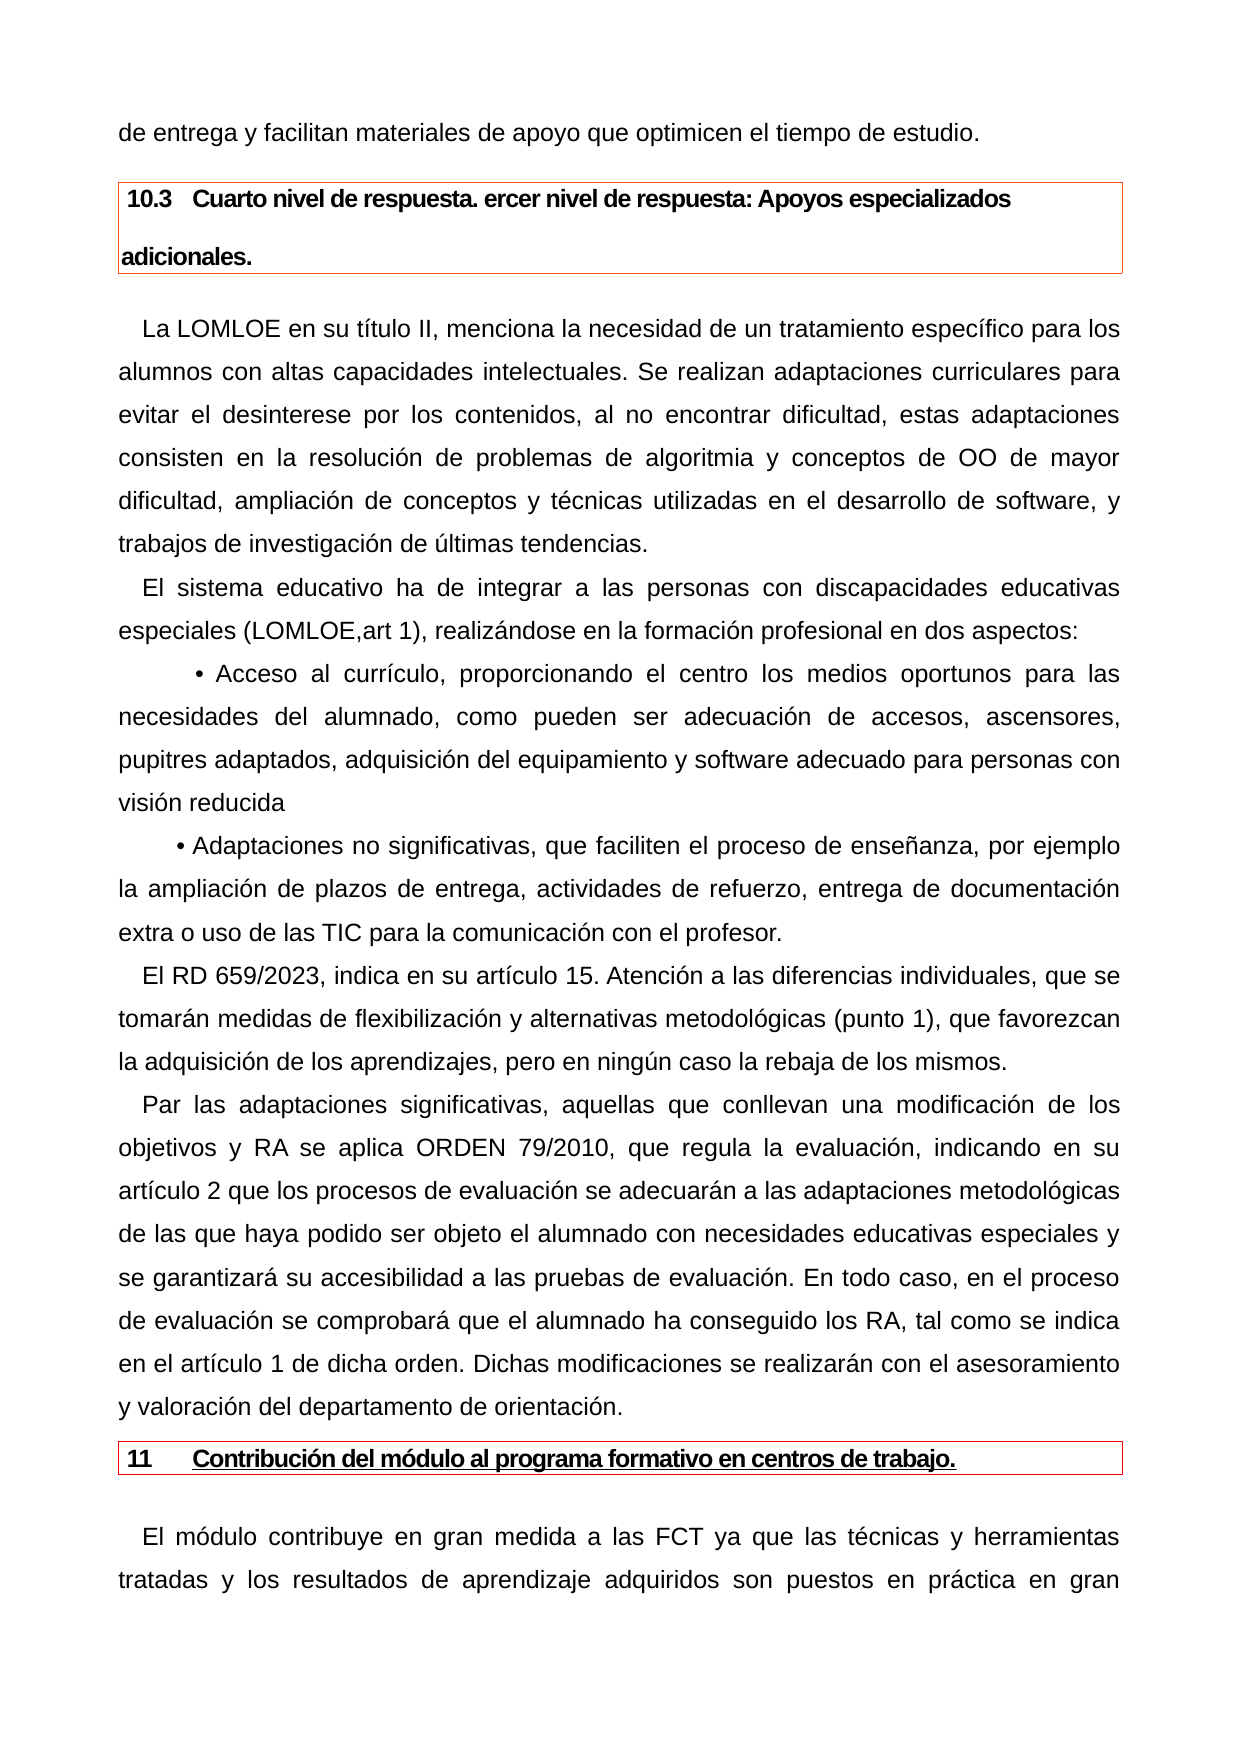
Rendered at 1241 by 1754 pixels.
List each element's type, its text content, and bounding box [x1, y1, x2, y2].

text El sistema educativo ha de integrar a las personas con discapacidades educativas especiales (LOMLOE,art 1), realizándose en la formación profesional en dos aspectos: [118, 573, 1122, 644]
text Par las adaptaciones significativas, aquellas que conllevan una modificación de los objetivos y RA se aplica ORDEN 79/2010, que regula la evaluación, indicando en su artículo 2 que los procesos de evaluación se adecuarán a las adaptaciones metodológicas de las que haya podido ser objeto el alumnado con necesidades educativas especiales y se garantizará su accesibilidad a las pruebas de evaluación. En todo caso, en el proceso de evaluación se comprobará que el alumnado ha conseguido los RA, tal como se indica en el artículo 1 de dicha orden. Dichas modificaciones se realizarán con el asesoramiento y valoración del departamento de orientación. [118, 1090, 1122, 1421]
text de entrega y facilitan materiales de apoyo que optimicen el tiempo de estudio. [118, 118, 1122, 147]
text La LOMLOE en su título II, menciona la necesidad de un tratamiento específico para los alumnos con altas capacidades intelectuales. Se realizan adaptaciones curriculares para evitar el desinterese por los contenidos, al no encontrar dificultad, estas adaptaciones consisten en la resolución de problemas de algoritmia y conceptos de OO de mayor dificultad, ampliación de conceptos y técnicas utilizadas en el desarrollo de software, y trabajos de investigación de últimas tendencias. [118, 314, 1122, 558]
text El RD 659/2023, indica en su artículo 15. Atención a las diferencias individuales, que se tomarán medidas de flexibilización y alternativas metodológicas (punto 1), que favorezcan la adquisición de los aprendizajes, pero en ningún caso la rebaja de los mismos. [118, 961, 1122, 1076]
text El módulo contribuye en gran medida a las FCT ya que las técnicas y herramientas tratadas y los resultados de aprendizaje adquiridos son puestos en práctica en gran [118, 1521, 1122, 1593]
subtitle Cuarto nivel de respuesta. ercer nivel de respuesta: Apoyos especializados adicionales. [119, 183, 1122, 273]
subtitle Contribución del módulo al programa formativo en centros de trabajo. [119, 1442, 1122, 1474]
text • Adaptaciones no significativas, que faciliten el proceso de enseñanza, por ejemplo la ampliación de plazos de entrega, actividades de refuerzo, entrega de documentación extra o uso de las TIC para la comunicación con el profesor. [118, 831, 1122, 946]
text • Acceso al currículo, proporcionando el centro los medios oportunos para las necesidades del alumnado, como pueden ser adecuación de accesos, ascensores, pupitres adaptados, adquisición del equipamiento y software adecuado para personas con visión reducida [118, 659, 1122, 817]
